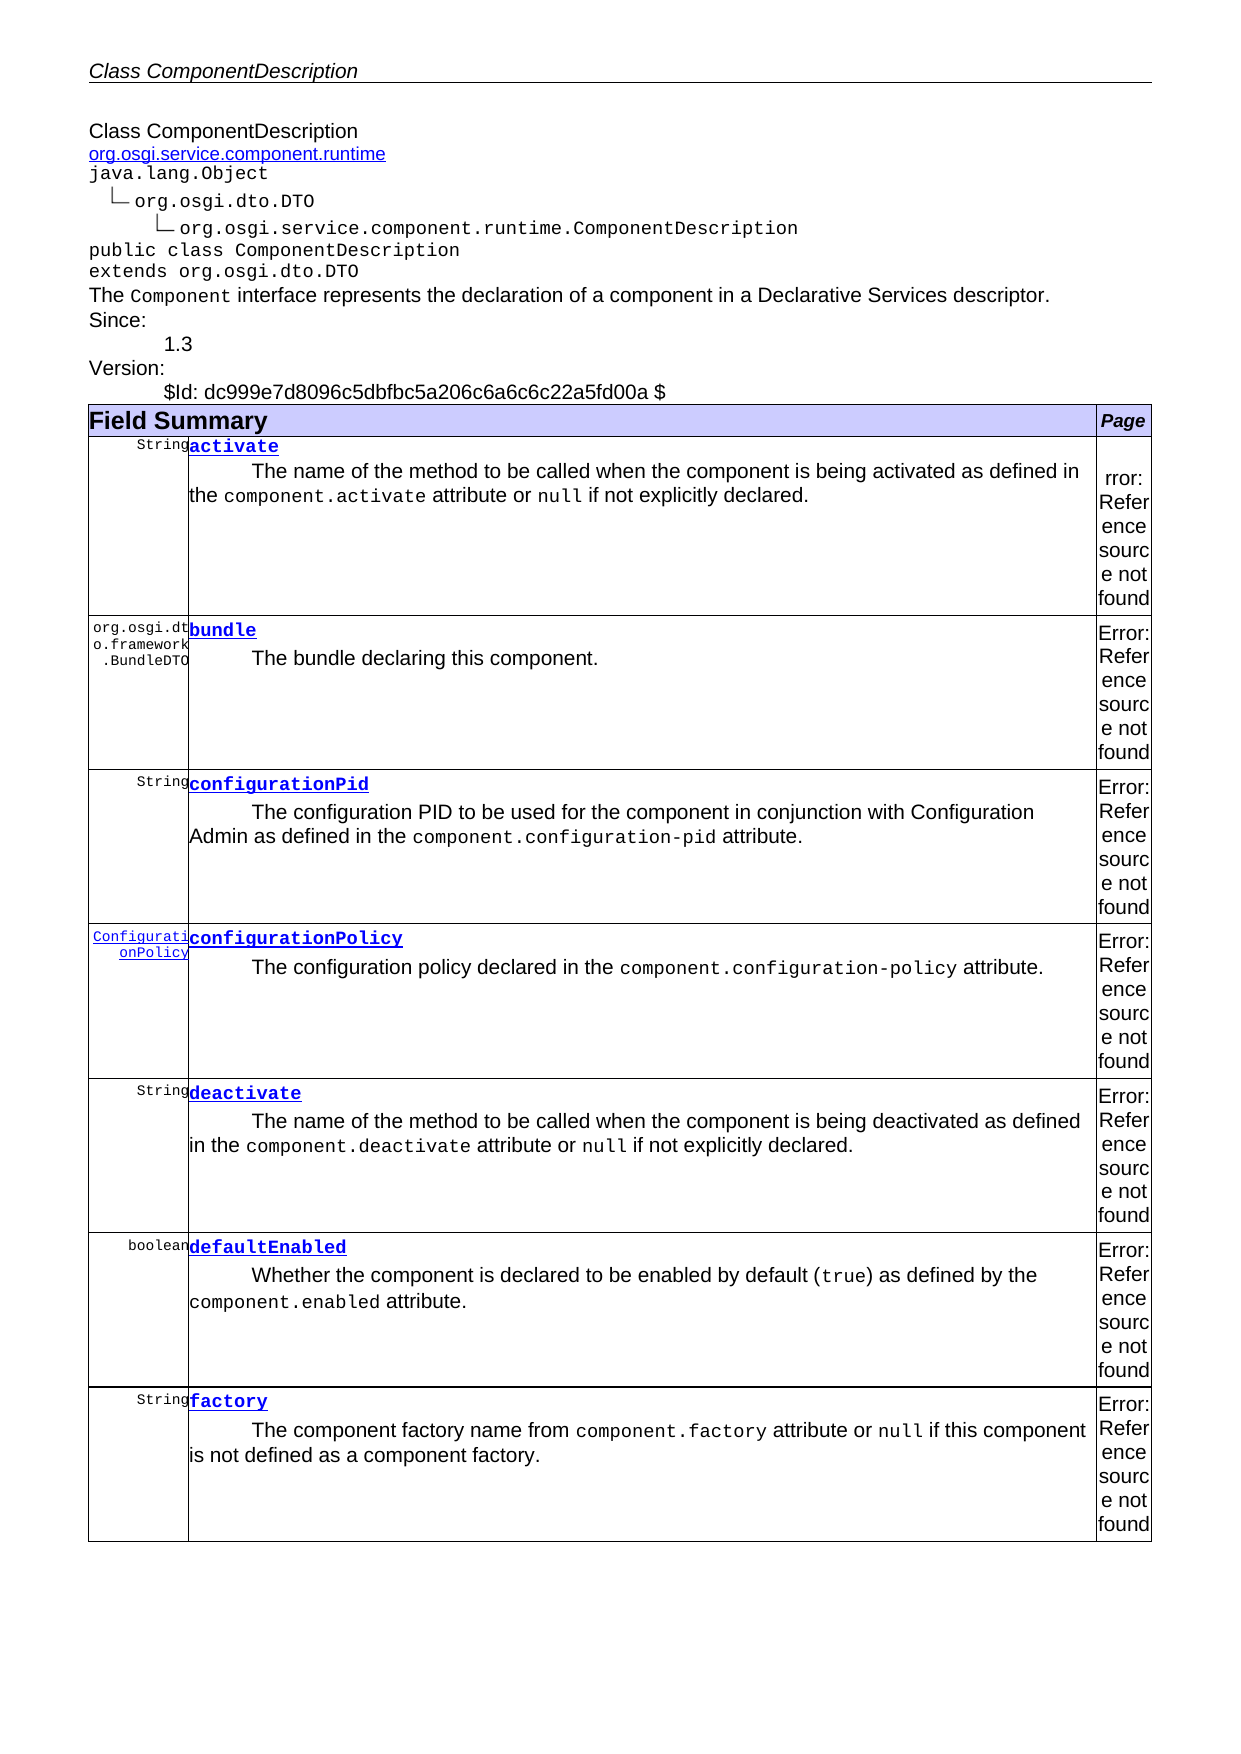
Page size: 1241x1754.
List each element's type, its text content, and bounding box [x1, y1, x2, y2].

table_cell activate The name of the method to be called when the component is being activated as defined in the component.activate attribute or null if not explicitly declared. [189, 437, 1096, 614]
table_header Field Summary [89, 405, 1096, 436]
table_cell ConfigurationPolicy [89, 924, 188, 1078]
table_cell String [89, 437, 188, 614]
text The Component interface represents the declaration of a component in a Declarative Services descriptor. [88, 283, 1152, 308]
table_cell configurationPid The configuration PID to be used for the component in conjunction with Configuration Admin as defined in the component.configuration-pid attribute. [189, 770, 1096, 923]
table_cell Error: Reference source not found [1097, 437, 1151, 614]
table_cell boolean [89, 1233, 188, 1386]
table_cell org.osgi.dto.framework.BundleDTO [89, 616, 188, 769]
text 1.3 [163, 332, 1152, 356]
table_cell Error: Reference source not found [1097, 1079, 1151, 1232]
table_cell Error: Reference source not found [1097, 1388, 1151, 1541]
text public class ComponentDescription [88, 240, 1152, 262]
table_cell Error: Reference source not found [1097, 924, 1151, 1078]
table_cell configurationPolicy The configuration policy declared in the component.configuration-policy attribute. [189, 924, 1096, 1078]
picture [156, 212, 180, 235]
table_cell Error: Reference source not found [1097, 1233, 1151, 1386]
text Since: [88, 308, 1152, 332]
text java.lang.Object [88, 164, 1152, 185]
table_cell defaultEnabled Whether the component is declared to be enabled by default (true) as defined by the component.enabled attribute. [189, 1233, 1096, 1386]
table_cell String [89, 770, 188, 923]
table_cell Error: Reference source not found [1097, 616, 1151, 769]
table_cell bundle The bundle declaring this component. [189, 616, 1096, 769]
text Version: [88, 356, 1152, 380]
text org.osgi.dto.DTO [88, 185, 1152, 213]
table_cell Error: Reference source not found [1097, 770, 1151, 923]
table_cell String [89, 1388, 188, 1541]
table_header Page [1097, 405, 1151, 436]
picture [111, 185, 135, 207]
text Class ComponentDescription [88, 118, 1152, 142]
table_cell deactivate The name of the method to be called when the component is being deactivated as defined in the component.deactivate attribute or null if not explicitly declared. [189, 1079, 1096, 1232]
text extends org.osgi.dto.DTO [88, 262, 1152, 283]
table_cell String [89, 1079, 188, 1232]
table_cell factory The component factory name from component.factory attribute or null if this component is not defined as a component factory. [189, 1388, 1096, 1541]
text org.osgi.service.component.runtime [88, 142, 1152, 164]
text org.osgi.service.component.runtime.ComponentDescription [88, 213, 1152, 240]
text $Id: dc999e7d8096c5dbfbc5a206c6a6c6c22a5fd00a $ [163, 380, 1152, 404]
